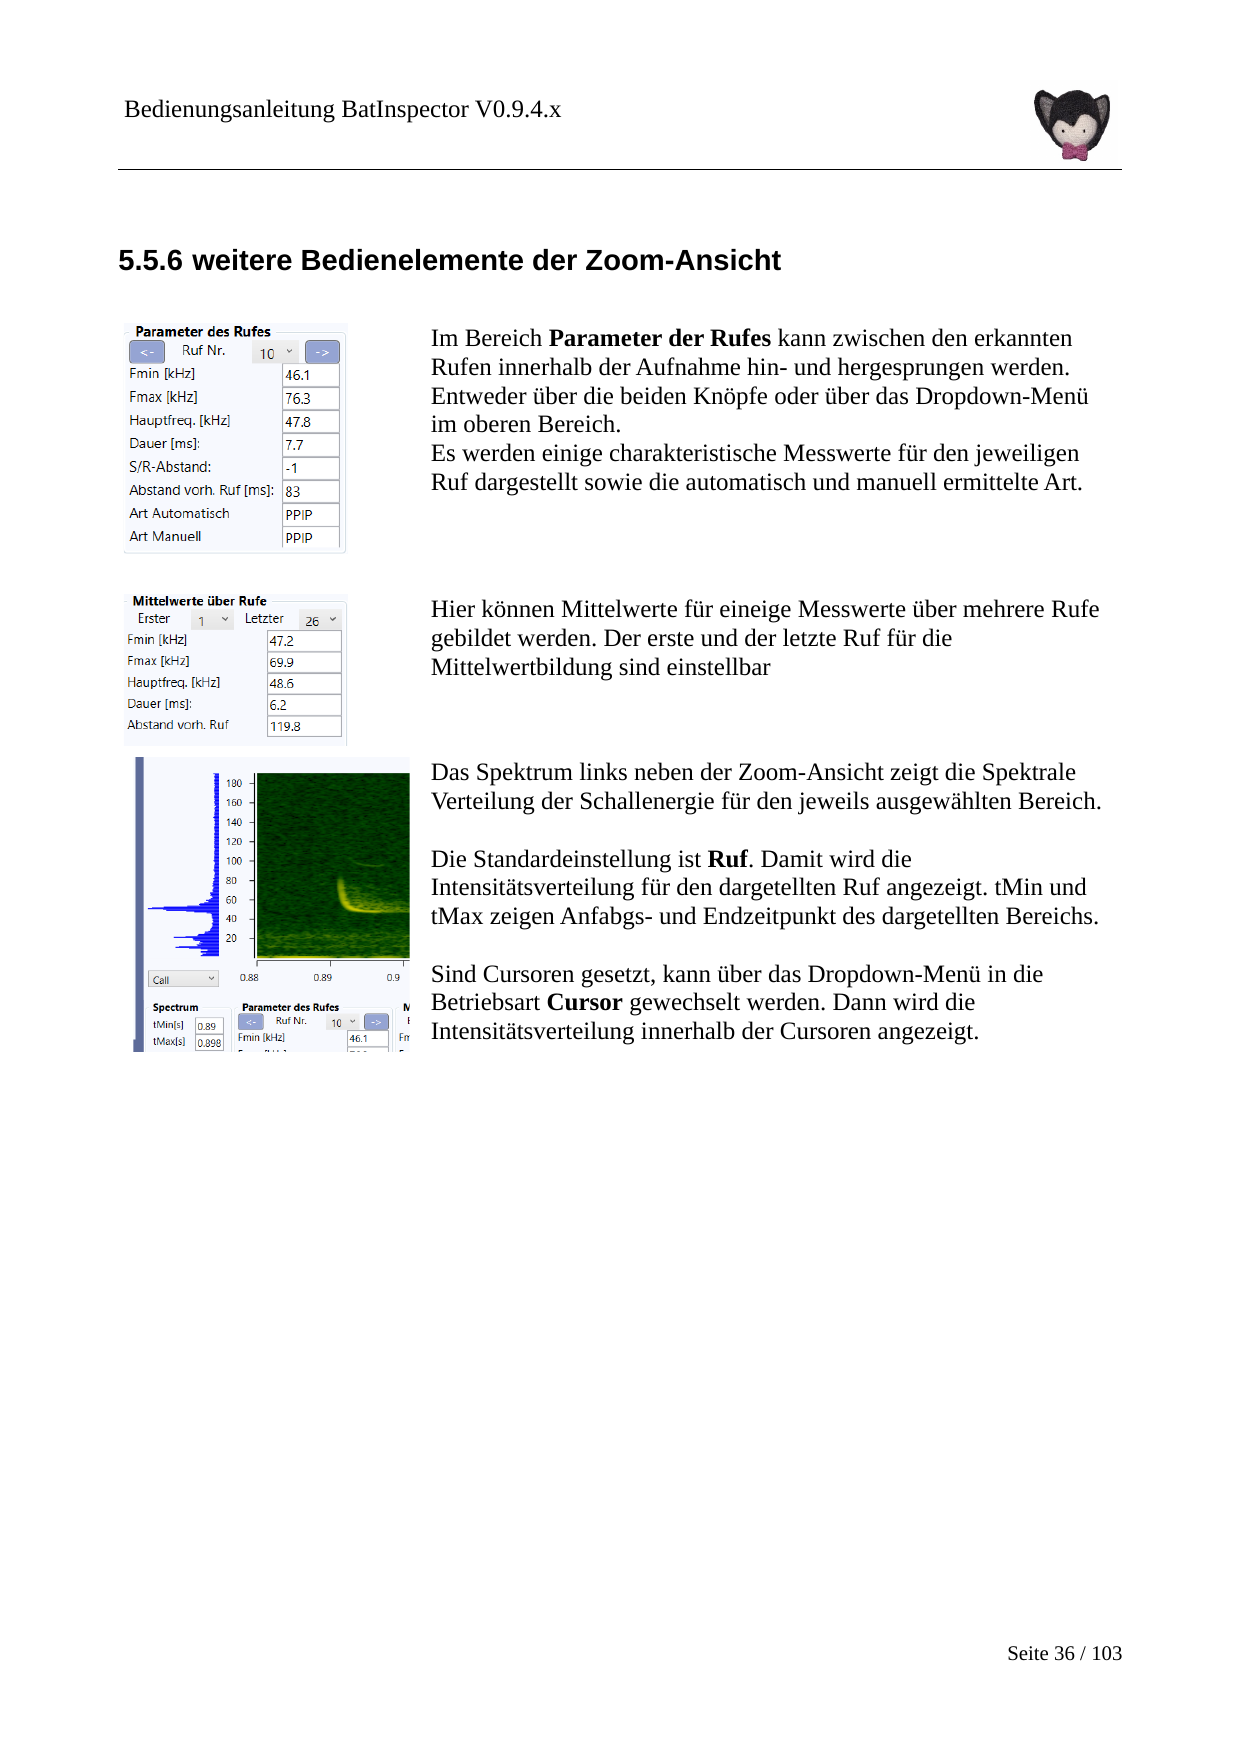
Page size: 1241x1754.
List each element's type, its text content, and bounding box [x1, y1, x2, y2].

picture [133, 757, 410, 1052]
table_header Im Bereich Parameter der Rufes kann zwischen den erkannten Rufen innerhalb der Aufnahme hin- und hergesprungen werden. Entweder über die beiden Knöpfe oder über das Dropdown-Menü im oberen Bereich. Es werden einige charakteristische Messwerte für den jeweiligen Ruf dargestellt sowie die automatisch und manuell ermittelte Art. [425, 318, 1122, 588]
table_cell [118, 589, 425, 752]
picture [123, 594, 348, 746]
table_header [118, 318, 425, 588]
table_cell Hier können Mittelwerte für eineige Messwerte über mehrere Rufe gebildet werden. Der erste und der letzte Ruf für die Mittelwertbildung sind einstellbar [425, 589, 1122, 752]
table_cell Das Spektrum links neben der Zoom-Ansicht zeigt die Spektrale Verteilung der Schallenergie für den jeweils ausgewählten Bereich. Die Standardeinstellung ist Ruf. Damit wird die Intensitätsverteilung für den dargetellten Ruf angezeigt. tMin und tMax zeigen Anfabgs- und Endzeitpunkt des dargetellten Bereichs. Sind Cursoren gesetzt, kann über das Dropdown-Menü in die Betriebsart Cursor gewechselt werden. Dann wird die Intensitätsverteilung innerhalb der Cursoren angezeigt. [425, 752, 1122, 1086]
picture [123, 323, 348, 554]
subtitle weitere Bedienelemente der Zoom-Ansicht [118, 243, 1122, 276]
picture [1030, 80, 1119, 169]
table_cell [118, 752, 425, 1086]
